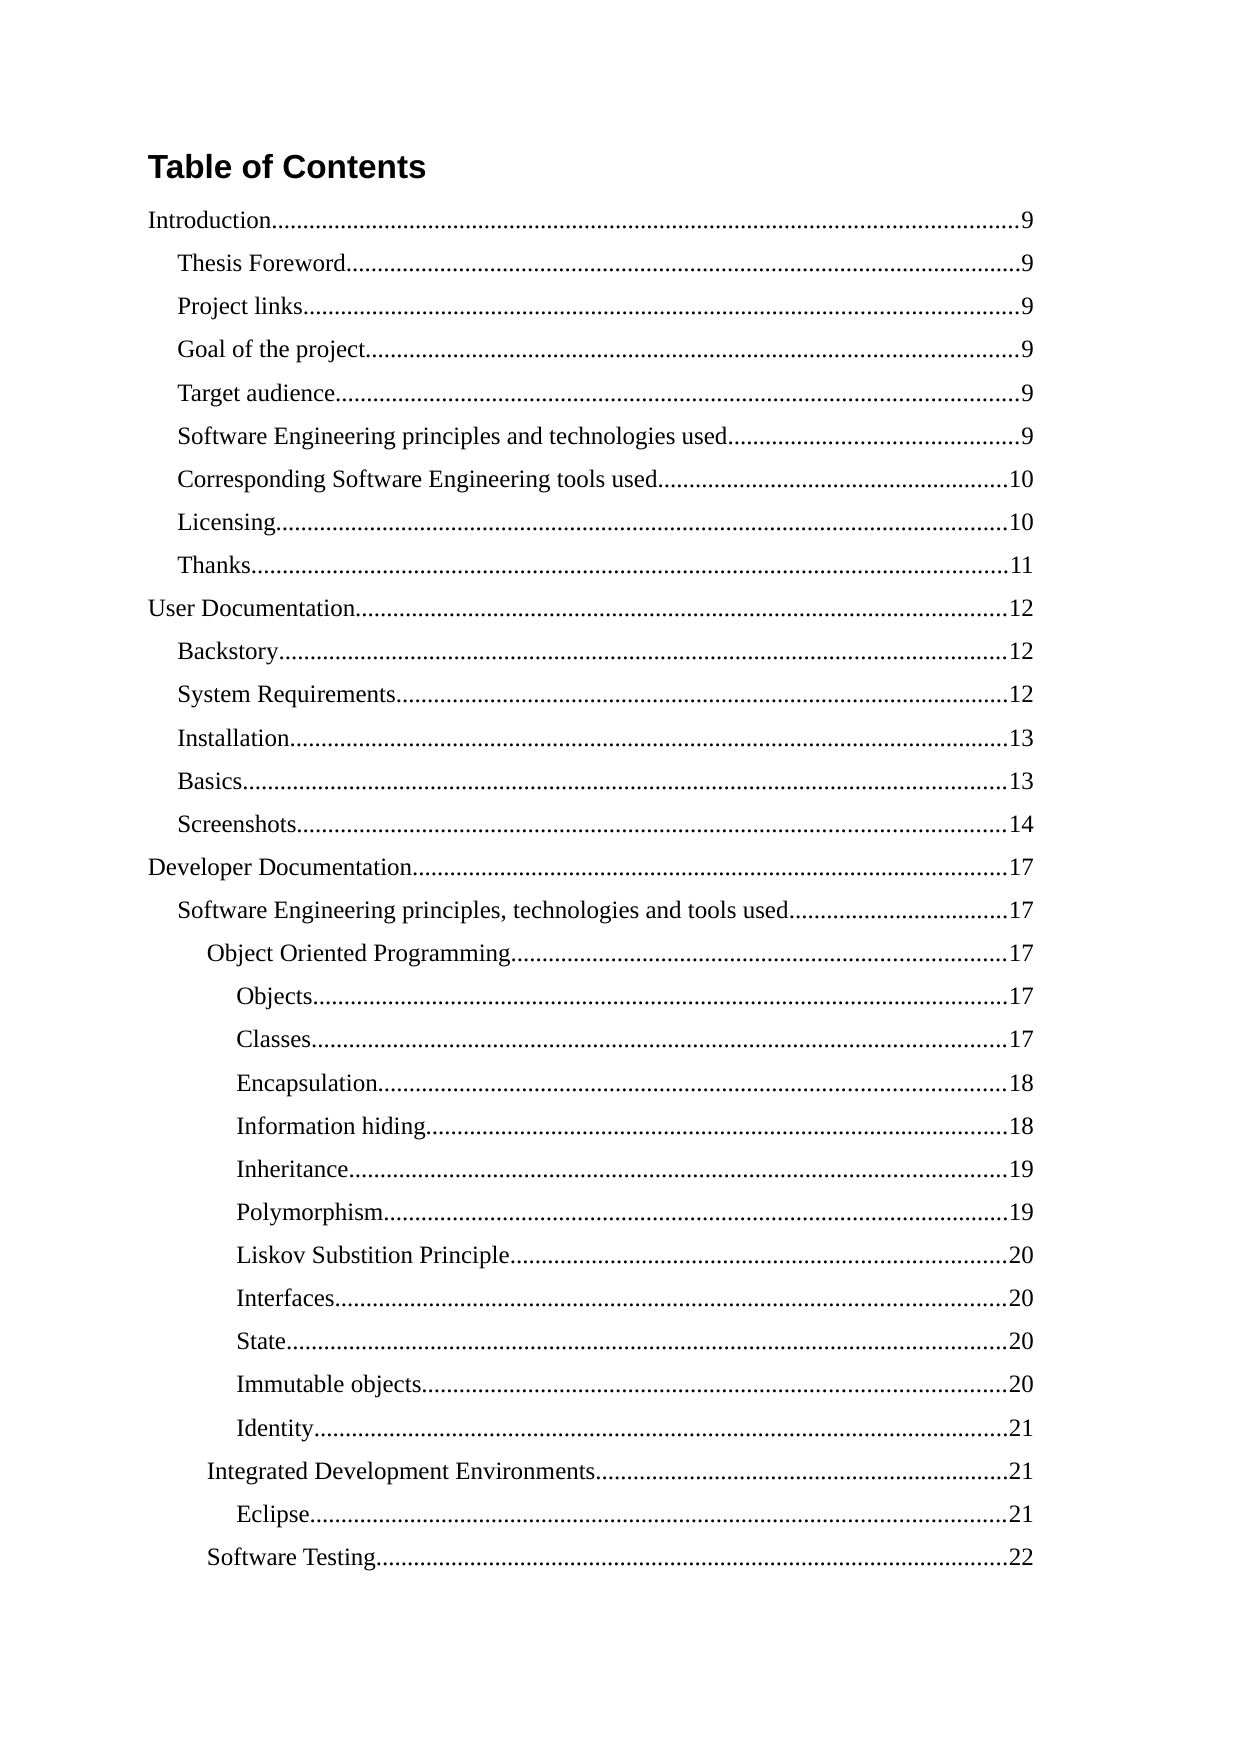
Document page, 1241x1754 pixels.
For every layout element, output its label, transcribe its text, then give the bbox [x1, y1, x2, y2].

text Screenshots 14 [177, 809, 1033, 838]
text Thanks 11 [177, 550, 1033, 579]
text Backstory 12 [177, 636, 1033, 665]
text Corresponding Software Engineering tools used 10 [177, 464, 1033, 493]
text Immutable objects 20 [236, 1369, 1033, 1398]
text Identity 21 [236, 1413, 1033, 1441]
text Installation 13 [177, 723, 1033, 751]
text State 20 [236, 1326, 1033, 1355]
text Licensing 10 [177, 507, 1033, 536]
text Basics 13 [177, 766, 1033, 794]
text Information hiding 18 [236, 1111, 1033, 1139]
text Target audience 9 [177, 378, 1033, 406]
text Encapsulation 18 [236, 1068, 1033, 1096]
text Developer Documentation 17 [148, 852, 1033, 881]
subtitle Table of Contents [148, 148, 1033, 186]
text User Documentation 12 [148, 593, 1033, 622]
text Interfaces 20 [236, 1283, 1033, 1312]
text Liskov Substition Principle 20 [236, 1240, 1033, 1269]
text Introduction 9 [148, 205, 1033, 234]
text System Requirements 12 [177, 679, 1033, 708]
text Objects 17 [236, 981, 1033, 1010]
text Classes 17 [236, 1024, 1033, 1053]
text Goal of the project 9 [177, 334, 1033, 363]
text Project links 9 [177, 291, 1033, 320]
text Software Engineering principles and technologies used 9 [177, 421, 1033, 449]
text Inheritance 19 [236, 1154, 1033, 1183]
text Eclipse 21 [236, 1499, 1033, 1528]
text Integrated Development Environments 21 [207, 1456, 1033, 1484]
text Thesis Foreword 9 [177, 248, 1033, 277]
text Object Oriented Programming 17 [207, 938, 1033, 967]
text Polymorphism 19 [236, 1197, 1033, 1226]
text Software Testing 22 [207, 1542, 1033, 1571]
text Software Engineering principles, technologies and tools used 17 [177, 895, 1033, 924]
